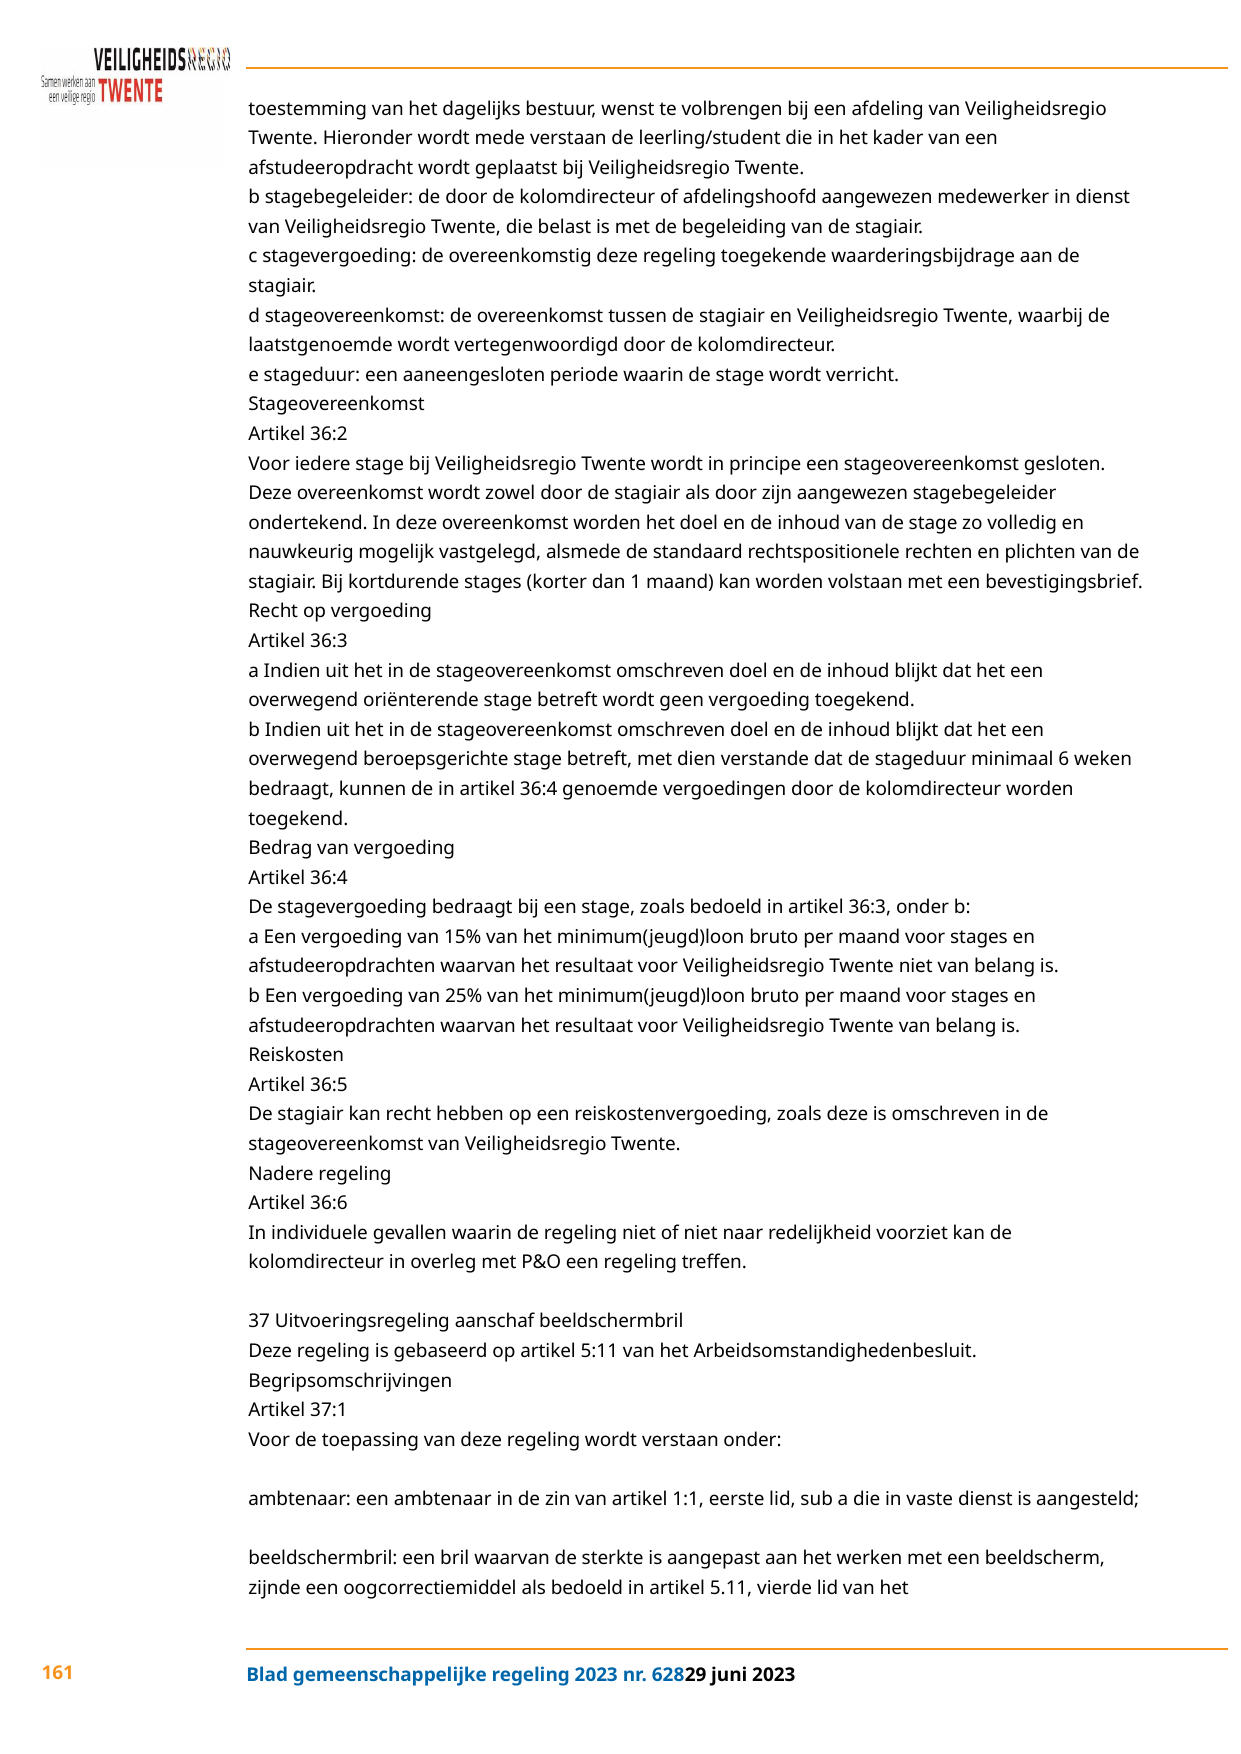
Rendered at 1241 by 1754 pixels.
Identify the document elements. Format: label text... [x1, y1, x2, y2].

text Voor iedere stage bij Veiligheidsregio Twente wordt in principe een stageovereenkomst gesloten. Deze overeenkomst wordt zowel door de stagiair als door zijn aangewezen stagebegeleider ondertekend. In deze overeenkomst worden het doel en de inhoud van de stage zo volledig en nauwkeurig mogelijk vastgelegd, alsmede de standaard rechtspositionele rechten en plichten van de stagiair. Bij kortdurende stages (korter dan 1 maand) kan worden volstaan met een bevestigingsbrief. [248, 450, 1152, 594]
text Nadere regeling [248, 1160, 1152, 1186]
text Artikel 36:6 [248, 1189, 1152, 1215]
text Reiskosten [248, 1041, 1152, 1067]
text De stagevergoeding bedraagt bij een stage, zoals bedoeld in artikel 36:3, onder b: [248, 893, 1152, 919]
text Begripsomschrijvingen [248, 1367, 1152, 1393]
text Artikel 36:5 [248, 1071, 1152, 1097]
text c stagevergoeding: de overeenkomstig deze regeling toegekende waarderingsbijdrage aan de stagiair. [248, 243, 1152, 298]
text Recht op vergoeding [248, 598, 1152, 623]
text beeldschermbril: een bril waarvan de sterkte is aangepast aan het werken met een beeldscherm, zijnde een oogcorrectiemiddel als bedoeld in artikel 5.11, vierde lid van het [248, 1544, 1152, 1600]
text Voor de toepassing van deze regeling wordt verstaan onder: [248, 1426, 1152, 1452]
text b Een vergoeding van 25% van het minimum(jeugd)loon bruto per maand voor stages en afstudeeropdrachten waarvan het resultaat voor Veiligheidsregio Twente van belang is. [248, 982, 1152, 1038]
text In individuele gevallen waarin de regeling niet of niet naar redelijkheid voorziet kan de kolomdirecteur in overleg met P&O een regeling treffen. [248, 1219, 1152, 1274]
text ambtenaar: een ambtenaar in de zin van artikel 1:1, eerste lid, sub a die in vaste dienst is aangesteld; [248, 1485, 1152, 1511]
text Deze regeling is gebaseerd op artikel 5:11 van het Arbeidsomstandighedenbesluit. [248, 1337, 1152, 1363]
text e stageduur: een aaneengesloten periode waarin de stage wordt verricht. [248, 361, 1152, 387]
text De stagiair kan recht hebben op een reiskostenvergoeding, zoals deze is omschreven in de stageovereenkomst van Veiligheidsregio Twente. [248, 1101, 1152, 1156]
text b Indien uit het in de stageovereenkomst omschreven doel en de inhoud blijkt dat het een overwegend beroepsgerichte stage betreft, met dien verstande dat de stageduur minimaal 6 weken bedraagt, kunnen de in artikel 36:4 genoemde vergoedingen door de kolomdirecteur worden toegekend. [248, 716, 1152, 831]
text Artikel 36:3 [248, 627, 1152, 653]
text d stageovereenkomst: de overeenkomst tussen de stagiair en Veiligheidsregio Twente, waarbij de laatstgenoemde wordt vertegenwoordigd door de kolomdirecteur. [248, 302, 1152, 357]
text a Een vergoeding van 15% van het minimum(jeugd)loon bruto per maand voor stages en afstudeeropdrachten waarvan het resultaat voor Veiligheidsregio Twente niet van belang is. [248, 923, 1152, 978]
text Artikel 36:2 [248, 420, 1152, 446]
text b stagebegeleider: de door de kolomdirecteur of afdelingshoofd aangewezen medewerker in dienst van Veiligheidsregio Twente, die belast is met de begeleiding van de stagiair. [248, 183, 1152, 239]
text toestemming van het dagelijks bestuur, wenst te volbrengen bij een afdeling van Veiligheidsregio Twente. Hieronder wordt mede verstaan de leerling/student die in het kader van een afstudeeropdracht wordt geplaatst bij Veiligheidsregio Twente. [248, 95, 1152, 180]
text Artikel 37:1 [248, 1396, 1152, 1422]
text a Indien uit het in de stageovereenkomst omschreven doel en de inhoud blijkt dat het een overwegend oriënterende stage betreft wordt geen vergoeding toegekend. [248, 657, 1152, 712]
picture [41, 47, 231, 172]
text Stageovereenkomst [248, 391, 1152, 416]
text Artikel 36:4 [248, 864, 1152, 890]
text 37 Uitvoeringsregeling aanschaf beeldschermbril [248, 1308, 1152, 1333]
text Bedrag van vergoeding [248, 834, 1152, 860]
